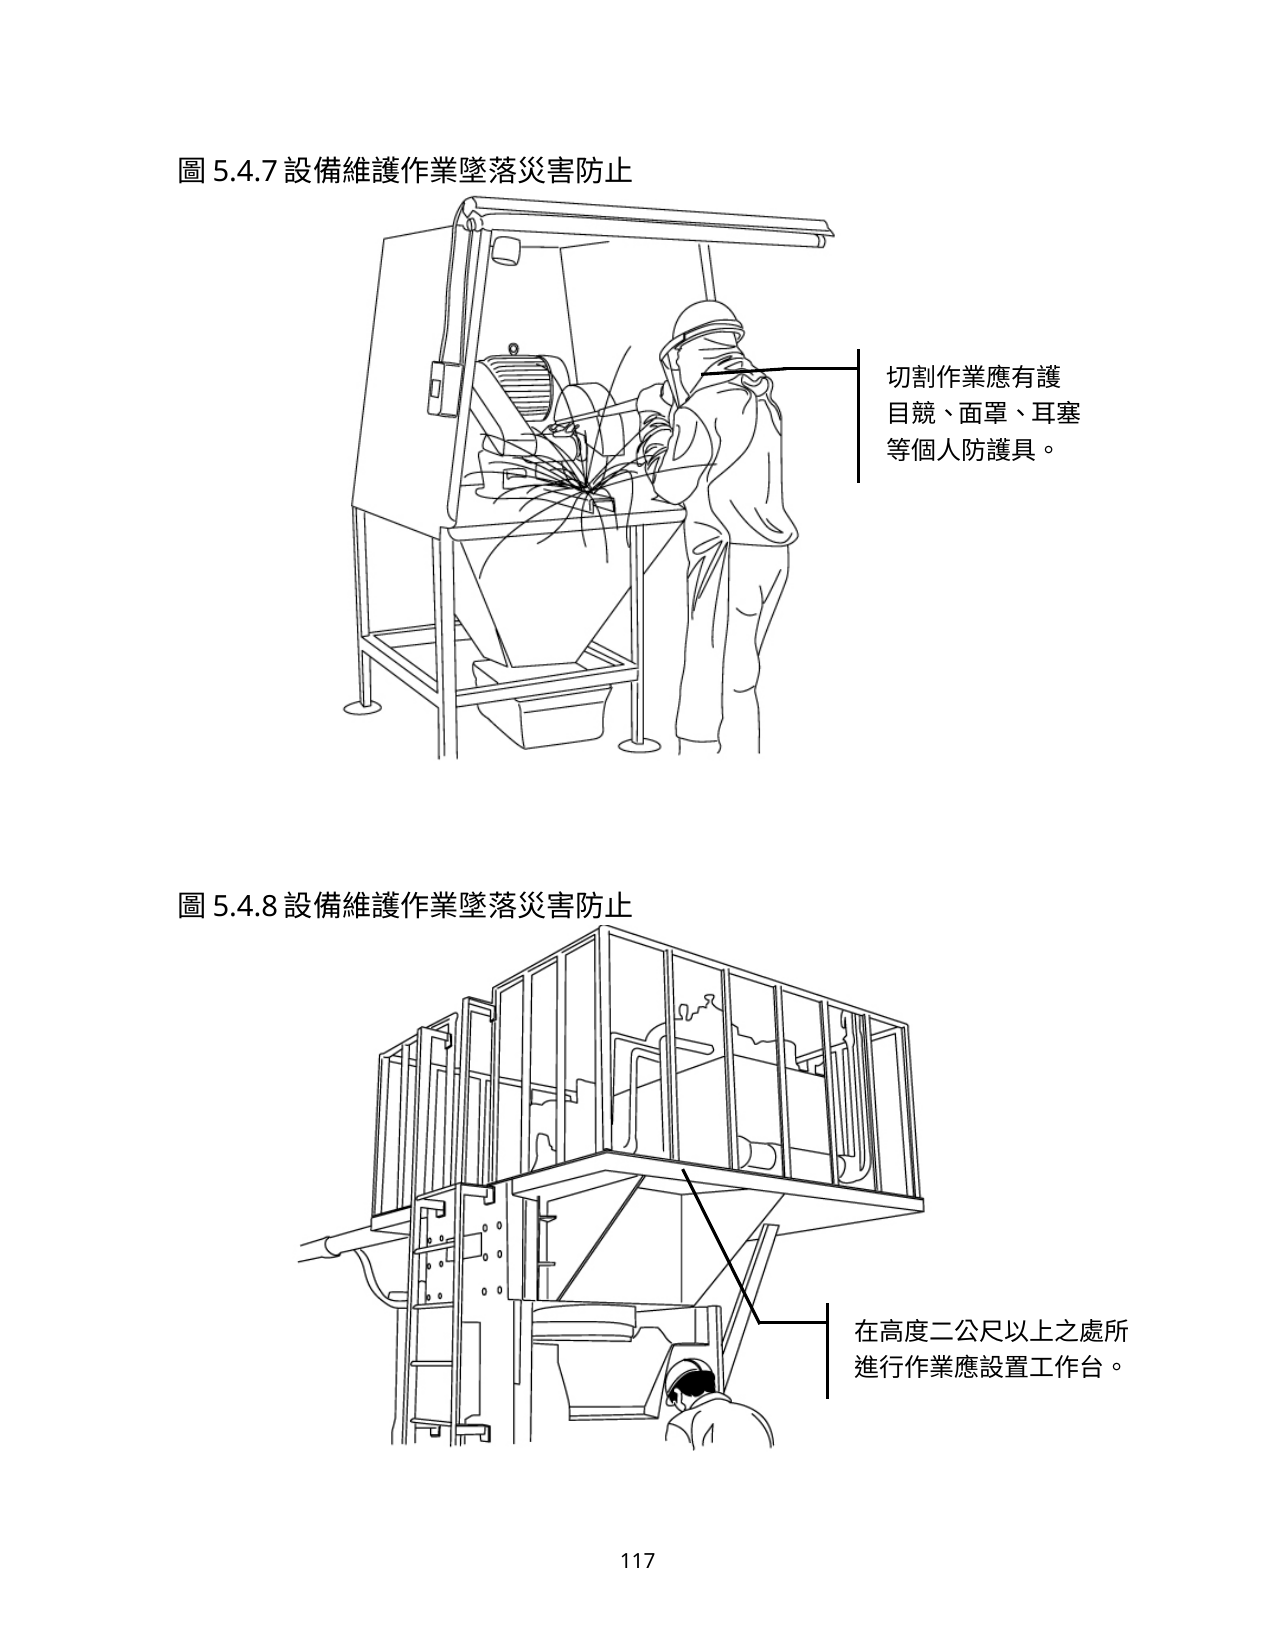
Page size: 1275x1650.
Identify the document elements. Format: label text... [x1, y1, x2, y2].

text 圖5.4.7設備維護作業墜落災害防止 [177, 148, 1098, 190]
text 圖5.4.8設備維護作業墜落災害防止 [177, 882, 1098, 925]
picture [177, 925, 966, 1452]
picture [177, 190, 1022, 769]
